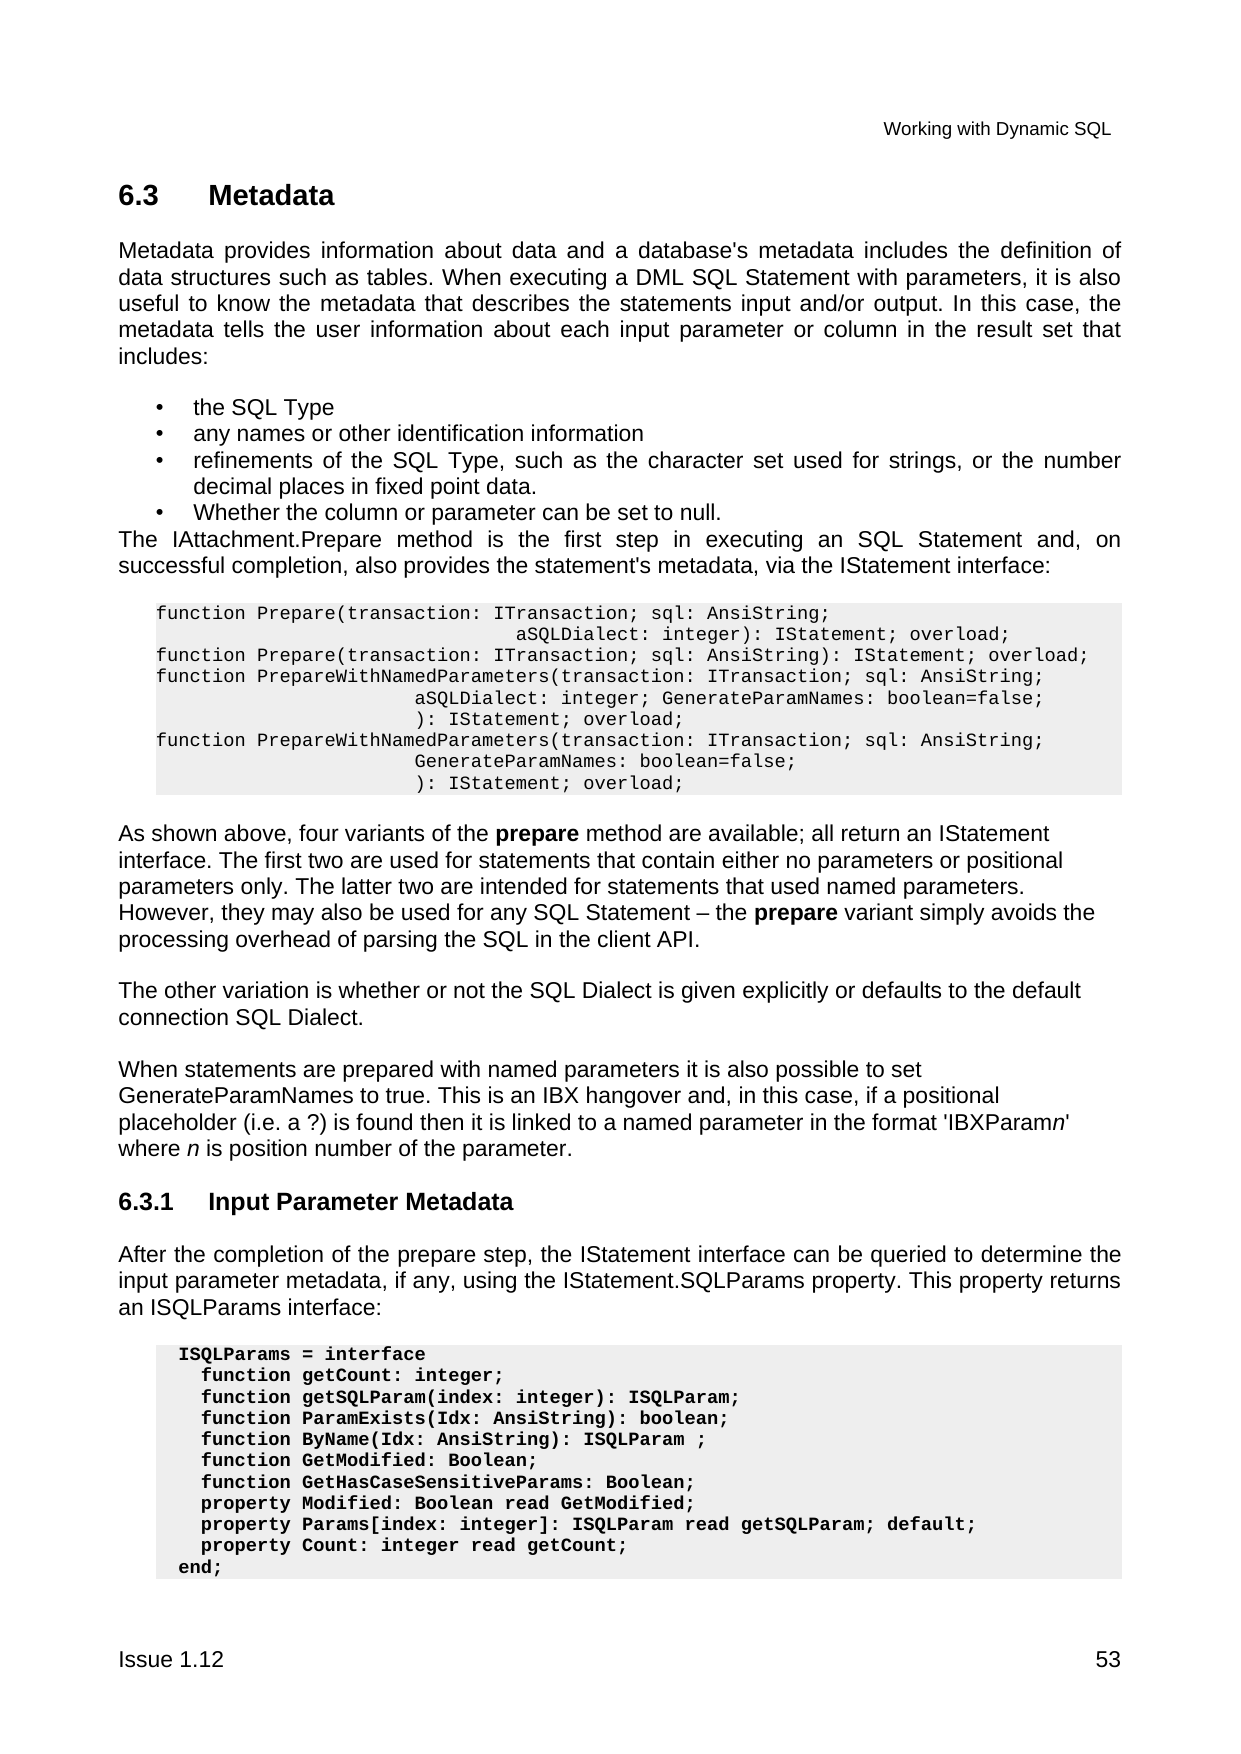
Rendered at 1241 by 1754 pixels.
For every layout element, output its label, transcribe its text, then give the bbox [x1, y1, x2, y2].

list Whether the column or parameter can be set to null. [156, 499, 1122, 526]
text aSQLDialect: integer; GenerateParamNames: boolean=false; [156, 688, 1122, 710]
text Metadata provides information about data and a database's metadata includes the definition of data structures such as tables. When executing a DML SQL Statement with parameters, it is also useful to know the metadata that describes the statements input and/or output. In this case, the metadata tells the user information about each input parameter or column in the result set that includes: [118, 237, 1122, 369]
text property Count: integer read getCount; [156, 1536, 1122, 1557]
text aSQLDialect: integer): IStatement; overload; [156, 625, 1122, 646]
text function ByName(Idx: AnsiString): ISQLParam ; [156, 1430, 1122, 1451]
text ): IStatement; overload; [156, 710, 1122, 731]
list the SQL Type [156, 394, 1122, 420]
text function ParamExists(Idx: AnsiString): boolean; [156, 1409, 1122, 1430]
text function GetHasCaseSensitiveParams: Boolean; [156, 1472, 1122, 1494]
list any names or other identification information [156, 420, 1122, 447]
text ISQLParams = interface [156, 1345, 1122, 1366]
text end; [156, 1557, 1122, 1579]
text GenerateParamNames: boolean=false; [156, 752, 1122, 773]
text function PrepareWithNamedParameters(transaction: ITransaction; sql: AnsiString; [156, 731, 1122, 752]
list refinements of the SQL Type, such as the character set used for strings, or the number decimal places in fixed point data. [156, 447, 1122, 499]
text function Prepare(transaction: ITransaction; sql: AnsiString; [156, 603, 1122, 625]
text function Prepare(transaction: ITransaction; sql: AnsiString): IStatement; overload; [156, 646, 1122, 667]
text function PrepareWithNamedParameters(transaction: ITransaction; sql: AnsiString; [156, 667, 1122, 688]
text After the completion of the prepare step, the IStatement interface can be queried to determine the input parameter metadata, if any, using the IStatement.SQLParams property. This property returns an ISQLParams interface: [118, 1241, 1122, 1320]
text The other variation is whether or not the SQL Dialect is given explicitly or defaults to the default connection SQL Dialect. [118, 977, 1122, 1030]
text function getSQLParam(index: integer): ISQLParam; [156, 1387, 1122, 1409]
text As shown above, four variants of the prepare method are available; all return an IStatement interface. The first two are used for statements that contain either no parameters or positional parameters only. The latter two are intended for statements that used named parameters. However, they may also be used for any SQL Statement – the prepare variant simply avoids the processing overhead of parsing the SQL in the client API. [118, 820, 1122, 952]
text The IAttachment.Prepare method is the first step in executing an SQL Statement and, on successful completion, also provides the statement's metadata, via the IStatement interface: [118, 526, 1122, 578]
text property Params[index: integer]: ISQLParam read getSQLParam; default; [156, 1515, 1122, 1536]
text ): IStatement; overload; [156, 773, 1122, 795]
text property Modified: Boolean read GetModified; [156, 1494, 1122, 1515]
text function getCount: integer; [156, 1366, 1122, 1387]
subtitle Input Parameter Metadata [118, 1187, 1122, 1215]
text function GetModified: Boolean; [156, 1451, 1122, 1472]
text When statements are prepared with named parameters it is also possible to set GenerateParamNames to true. This is an IBX hangover and, in this case, if a positional placeholder (i.e. a ?) is found then it is linked to a named parameter in the format 'IBXParamn' where n is position number of the parameter. [118, 1056, 1122, 1161]
subtitle Metadata [118, 178, 1122, 212]
